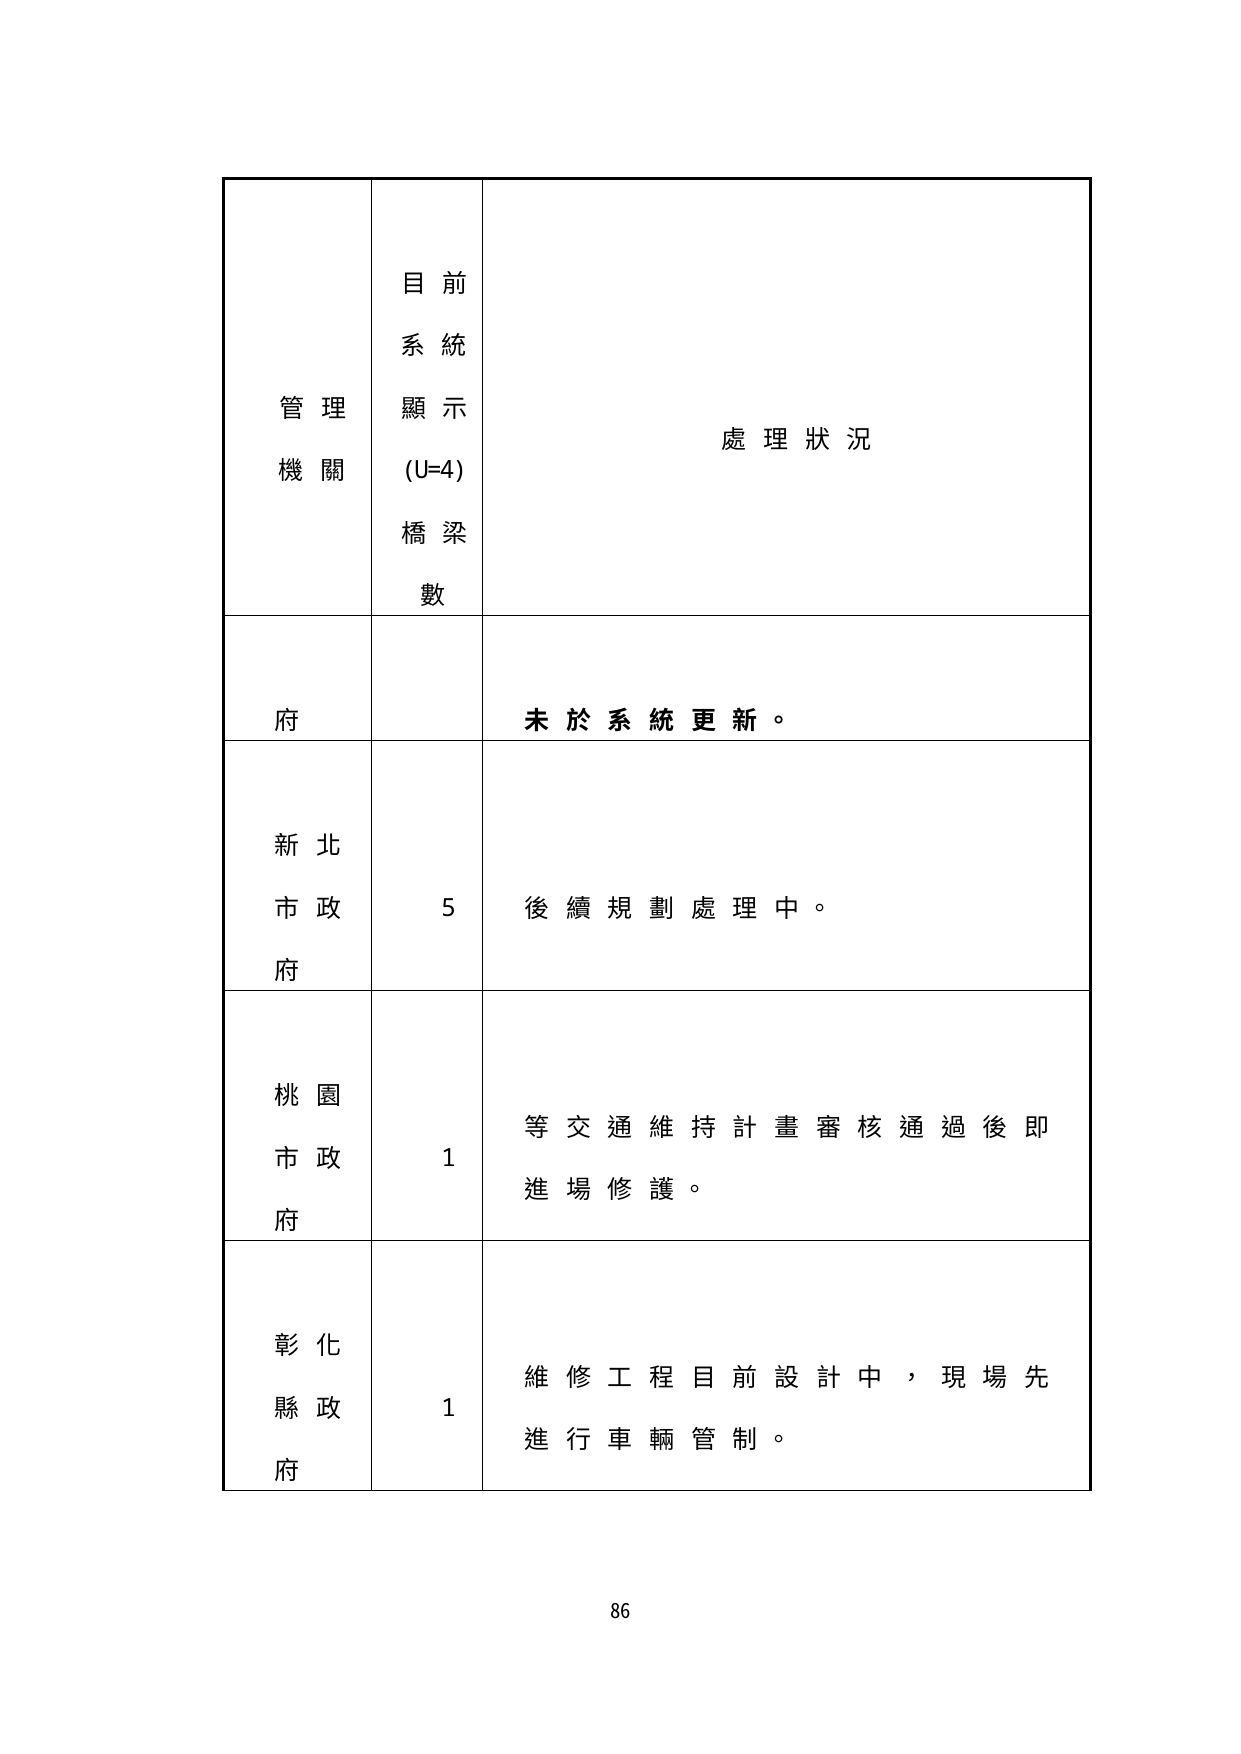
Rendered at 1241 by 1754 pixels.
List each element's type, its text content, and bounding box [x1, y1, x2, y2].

table_cell 1 [372, 991, 482, 1240]
table_cell 桃園市政府 [225, 991, 371, 1240]
table_cell 彰化縣政府 [225, 1241, 371, 1490]
table_header 管理機關 [225, 180, 371, 615]
table_cell 府 [225, 616, 371, 740]
table_cell 新北市政府 [225, 741, 371, 990]
table_cell 1 [372, 1241, 482, 1490]
table_header 處理狀況 [483, 180, 1089, 615]
table_cell 5 [372, 741, 482, 990]
table_cell [372, 616, 482, 740]
table_header 目前系統 顯示(U=4)橋梁數 [372, 180, 482, 615]
table_cell 維修工程目前設計中，現場先進行車輛管制。 [483, 1241, 1089, 1490]
table_cell 後續規劃處理中。 [483, 741, 1089, 990]
table_cell 等交通維持計畫審核通過後即進場修護。 [483, 991, 1089, 1240]
table_cell 未於系統更新。 [483, 616, 1089, 740]
